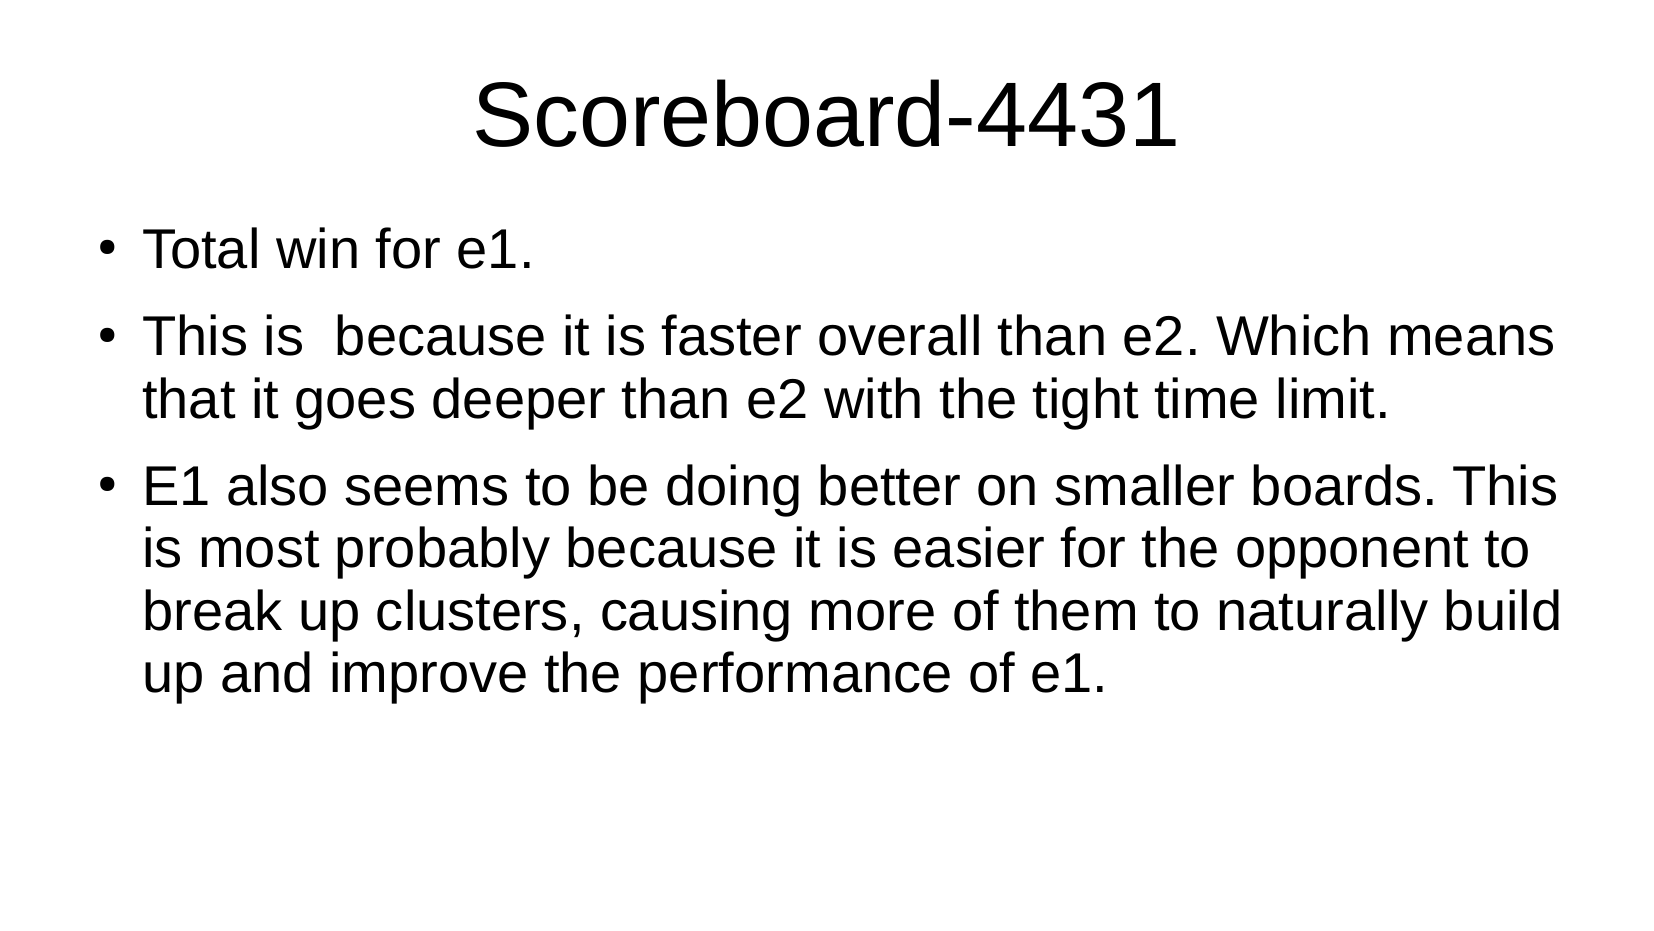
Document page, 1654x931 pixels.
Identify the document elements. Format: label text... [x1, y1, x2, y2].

list Total win for e1. This is because it is faster overall than e2. Which means that it goes deeper than e2 with the tight time limit. E1 also seems to be doing better on smaller boards. This is most probably because it is easier for the opponent to break up clusters, causing more of them to naturally build up and improve the performance of e1. [82, 217, 1571, 758]
title Scoreboard-4431 [82, 37, 1571, 193]
